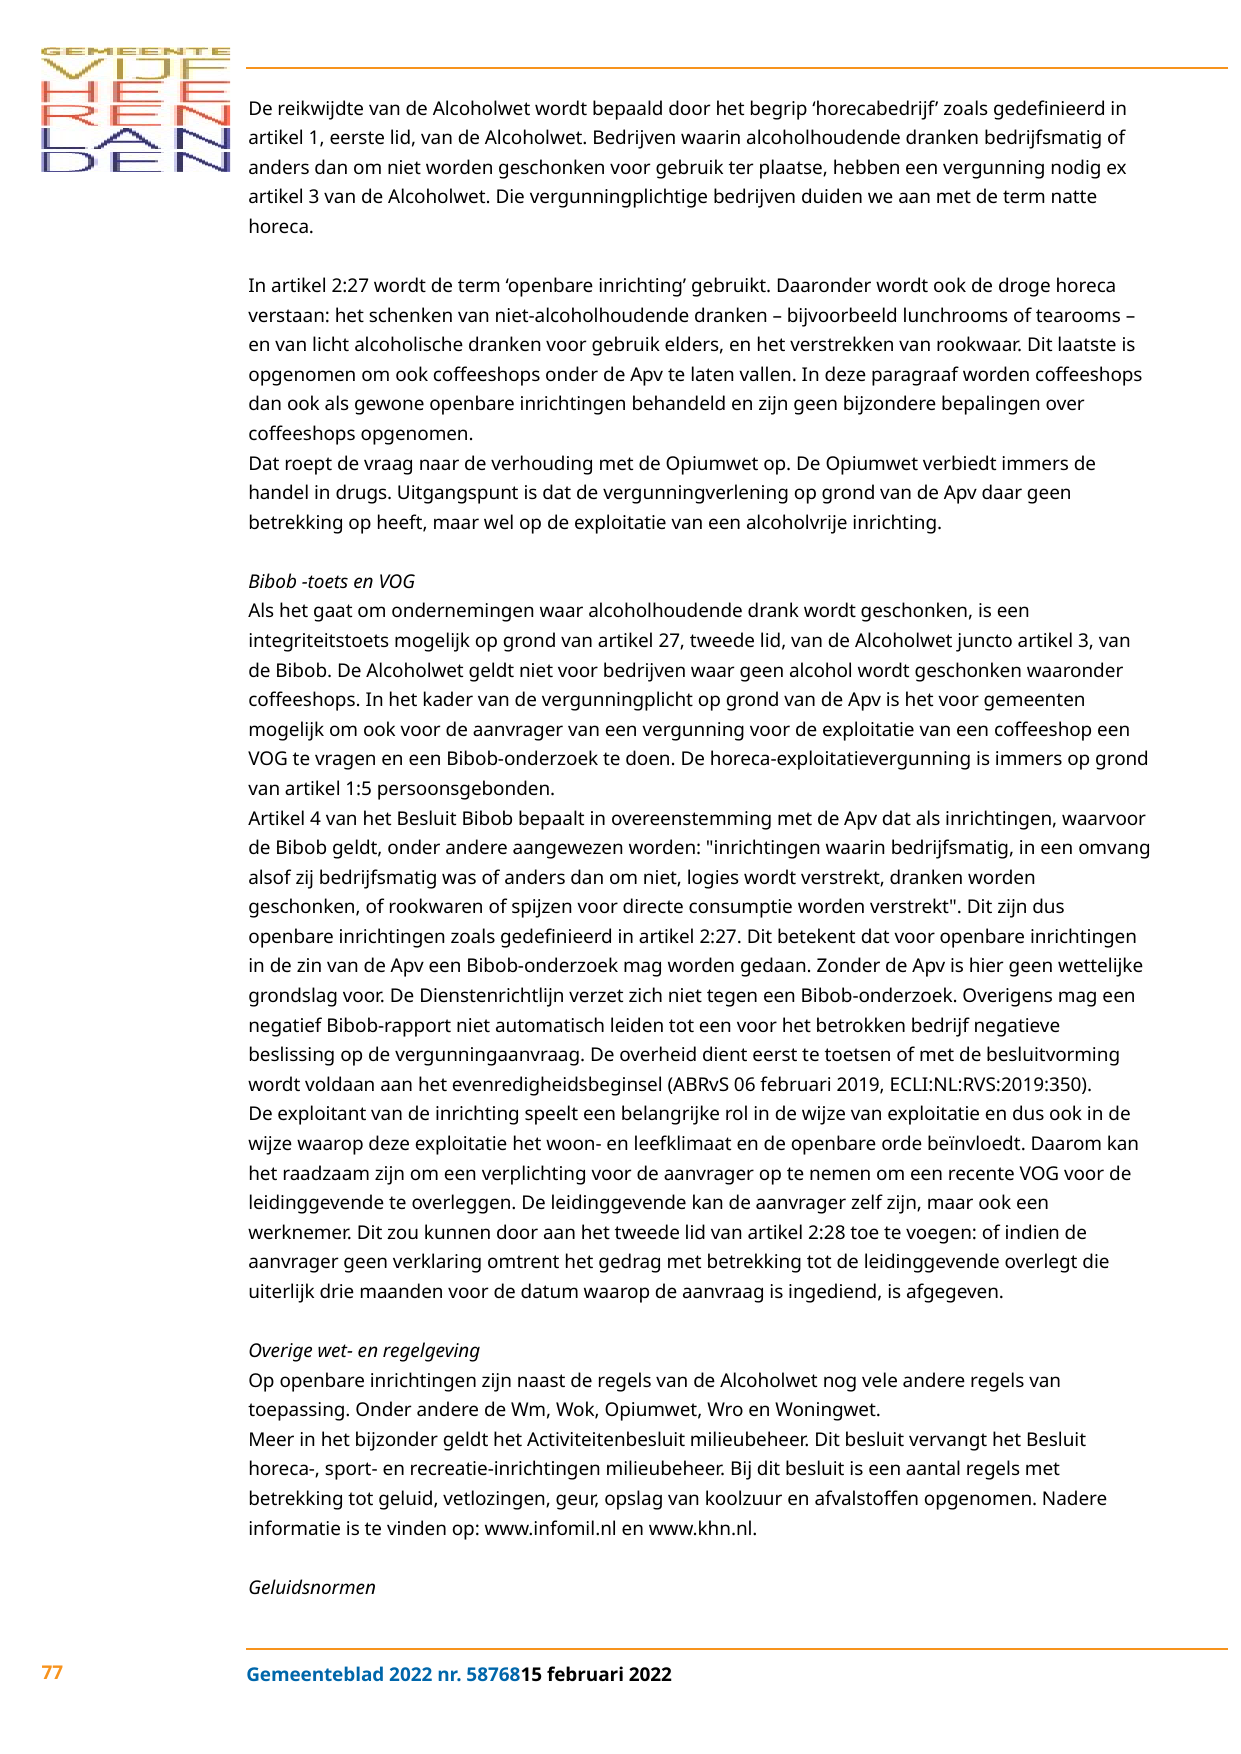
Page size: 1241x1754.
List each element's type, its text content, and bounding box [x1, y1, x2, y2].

text In artikel 2:27 wordt de term ‘openbare inrichting’ gebruikt. Daaronder wordt ook de droge horeca verstaan: het schenken van niet-alcoholhoudende dranken – bijvoorbeeld lunchrooms of tearooms – en van licht alcoholische dranken voor gebruik elders, en het verstrekken van rookwaar. Dit laatste is opgenomen om ook coffeeshops onder de Apv te laten vallen. In deze paragraaf worden coffeeshops dan ook als gewone openbare inrichtingen behandeld en zijn geen bijzondere bepalingen over coffeeshops opgenomen. [248, 272, 1152, 446]
text De exploitant van de inrichting speelt een belangrijke rol in de wijze van exploitatie en dus ook in de wijze waarop deze exploitatie het woon- en leefklimaat en de openbare orde beïnvloedt. Daarom kan het raadzaam zijn om een verplichting voor de aanvrager op te nemen om een recente VOG voor de leidinggevende te overleggen. De leidinggevende kan de aanvrager zelf zijn, maar ook een werknemer. Dit zou kunnen door aan het tweede lid van artikel 2:28 toe te voegen: of indien de aanvrager geen verklaring omtrent het gedrag met betrekking tot de leidinggevende overlegt die uiterlijk drie maanden voor de datum waarop de aanvraag is ingediend, is afgegeven. [248, 1101, 1152, 1304]
text Op openbare inrichtingen zijn naast de regels van de Alcoholwet nog vele andere regels van toepassing. Onder andere de Wm, Wok, Opiumwet, Wro en Woningwet. [248, 1367, 1152, 1422]
text Dat roept de vraag naar de verhouding met de Opiumwet op. De Opiumwet verbiedt immers de handel in drugs. Uitgangspunt is dat de vergunningverlening op grond van de Apv daar geen betrekking op heeft, maar wel op de exploitatie van een alcoholvrije inrichting. [248, 450, 1152, 535]
picture [41, 47, 231, 172]
text Meer in het bijzonder geldt het Activiteitenbesluit milieubeheer. Dit besluit vervangt het Besluit horeca-, sport- en recreatie-inrichtingen milieubeheer. Bij dit besluit is een aantal regels met betrekking tot geluid, vetlozingen, geur, opslag van koolzuur en afvalstoffen opgenomen. Nadere informatie is te vinden op: www.infomil.nl en www.khn.nl. [248, 1426, 1152, 1541]
text Artikel 4 van het Besluit Bibob bepaalt in overeenstemming met de Apv dat als inrichtingen, waarvoor de Bibob geldt, onder andere aangewezen worden: "inrichtingen waarin bedrijfsmatig, in een omvang alsof zij bedrijfsmatig was of anders dan om niet, logies wordt verstrekt, dranken worden geschonken, of rookwaren of spijzen voor directe consumptie worden verstrekt". Dit zijn dus openbare inrichtingen zoals gedefinieerd in artikel 2:27. Dit betekent dat voor openbare inrichtingen in de zin van de Apv een Bibob-onderzoek mag worden gedaan. Zonder de Apv is hier geen wettelijke grondslag voor. De Dienstenrichtlijn verzet zich niet tegen een Bibob-onderzoek. Overigens mag een negatief Bibob-rapport niet automatisch leiden tot een voor het betrokken bedrijf negatieve beslissing op de vergunningaanvraag. De overheid dient eerst te toetsen of met de besluitvorming wordt voldaan aan het evenredigheidsbeginsel (ABRvS 06 februari 2019, ECLI:NL:RVS:2019:350). [248, 805, 1152, 1097]
text Geluidsnormen [248, 1574, 1152, 1600]
text Als het gaat om ondernemingen waar alcoholhoudende drank wordt geschonken, is een integriteitstoets mogelijk op grond van artikel 27, tweede lid, van de Alcoholwet juncto artikel 3, van de Bibob. De Alcoholwet geldt niet voor bedrijven waar geen alcohol wordt geschonken waaronder coffeeshops. In het kader van de vergunningplicht op grond van de Apv is het voor gemeenten mogelijk om ook voor de aanvrager van een vergunning voor de exploitatie van een coffeeshop een VOG te vragen en een Bibob-onderzoek te doen. De horeca-exploitatievergunning is immers op grond van artikel 1:5 persoonsgebonden. [248, 598, 1152, 801]
text Overige wet- en regelgeving [248, 1337, 1152, 1363]
text Bibob -toets en VOG [248, 568, 1152, 594]
text De reikwijdte van de Alcoholwet wordt bepaald door het begrip ‘horecabedrijf’ zoals gedefinieerd in artikel 1, eerste lid, van de Alcoholwet. Bedrijven waarin alcoholhoudende dranken bedrijfsmatig of anders dan om niet worden geschonken voor gebruik ter plaatse, hebben een vergunning nodig ex artikel 3 van de Alcoholwet. Die vergunningplichtige bedrijven duiden we aan met de term natte horeca. [248, 95, 1152, 239]
